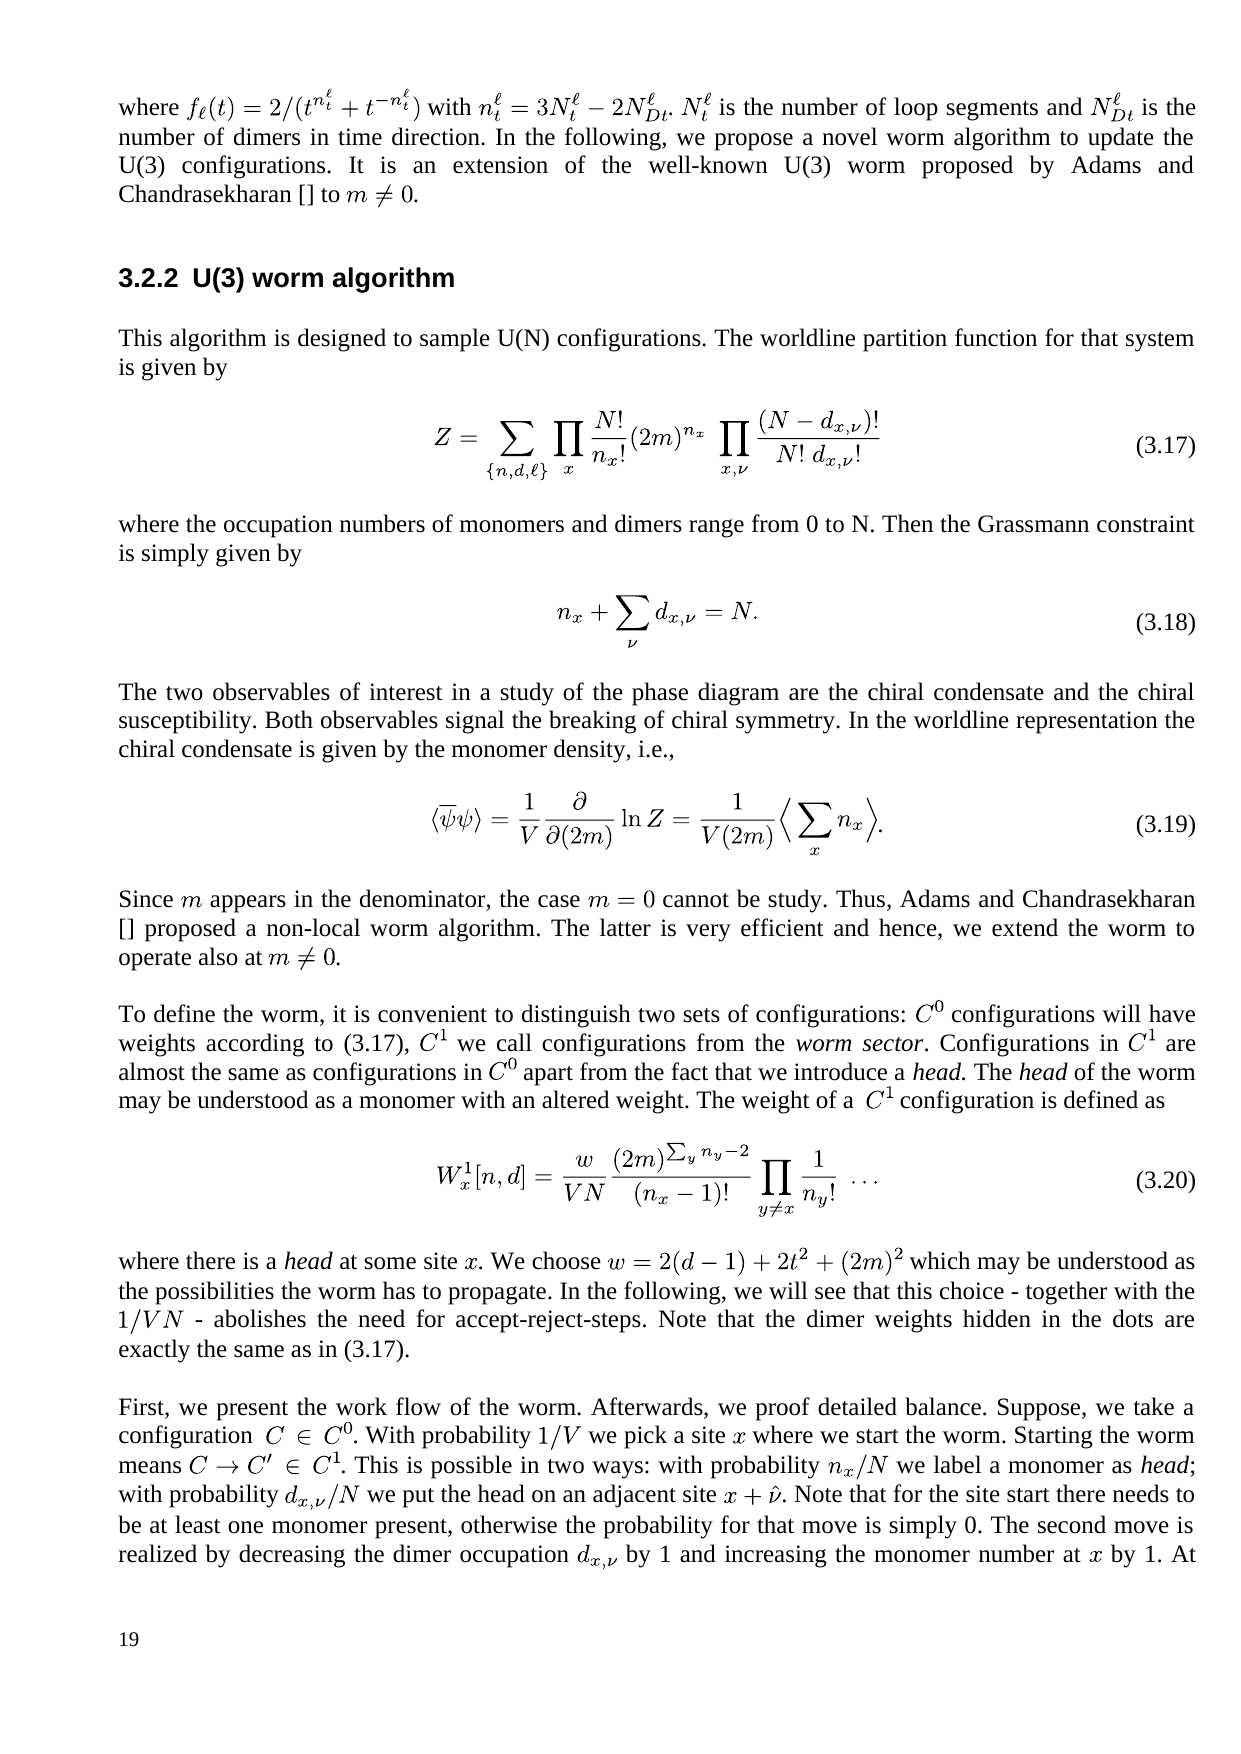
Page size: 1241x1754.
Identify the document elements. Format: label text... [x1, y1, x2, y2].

text To define the worm, it is convenient to distinguish two sets of configurations: configurations will have weights according to (3.17), we call configurations from the worm sector. Configurations in are almost the same as configurations in apart from the fact that we introduce a head. The head of the worm may be understood as a monomer with an altered weight. The weight of a configuration is defined as [118, 999, 1196, 1114]
text [118, 1143, 759, 1217]
text (3.18) [632, 595, 1196, 648]
text where the occupation numbers of monomers and dimers range from 0 to N. Then the Grassmann constraint is simply given by [118, 509, 1196, 567]
subtitle U(3) worm algorithm [118, 262, 1196, 293]
text . (3.19) [819, 792, 1196, 855]
text (3.20) [773, 1143, 1196, 1217]
text Since appears in the denominator, the case cannot be study. Thus, Adams and Chandrasekharan [] proposed a non-local worm algorithm. The latter is very efficient and hence, we extend the worm to operate also at . [118, 884, 1196, 970]
text The two observables of interest in a study of the phase diagram are the chiral condensate and the chiral susceptibility. Both observables signal the breaking of chiral symmetry. In the worldline representation the chiral condensate is given by the monomer density, i.e., [118, 677, 1196, 763]
text [118, 409, 764, 480]
text [118, 595, 628, 648]
text [118, 792, 810, 855]
text This algorithm is designed to sample U(N) configurations. The worldline partition function for that system is given by [118, 323, 1196, 381]
text where there is a head at some site . We choose which may be understood as the possibilities the worm has to propagate. In the following, we will see that this choice - together with the - abolishes the need for accept-reject-steps. Note that the dimer weights hidden in the dots are exactly the same as in (3.17). [118, 1246, 1196, 1363]
text (3.17) [544, 409, 1196, 480]
text First, we present the work flow of the worm. Afterwards, we proof detailed balance. Suppose, we take a configuration . With probability we pick a site where we start the worm. Starting the worm means . This is possible in two ways: with probability we label a monomer as head; with probability we put the head on an adjacent site . Note that for the site start there needs to be at least one monomer present, otherwise the probability for that move is simply 0. The second move is realized by decreasing the dimer occupation by 1 and increasing the monomer number at by 1. At [118, 1392, 1196, 1569]
text where with . is the number of loop segments and is the number of dimers in time direction. In the following, we propose a novel worm algorithm to update the U(3) configurations. It is an extension of the well-known U(3) worm proposed by Adams and Chandrasekharan [] to . [118, 89, 1196, 208]
